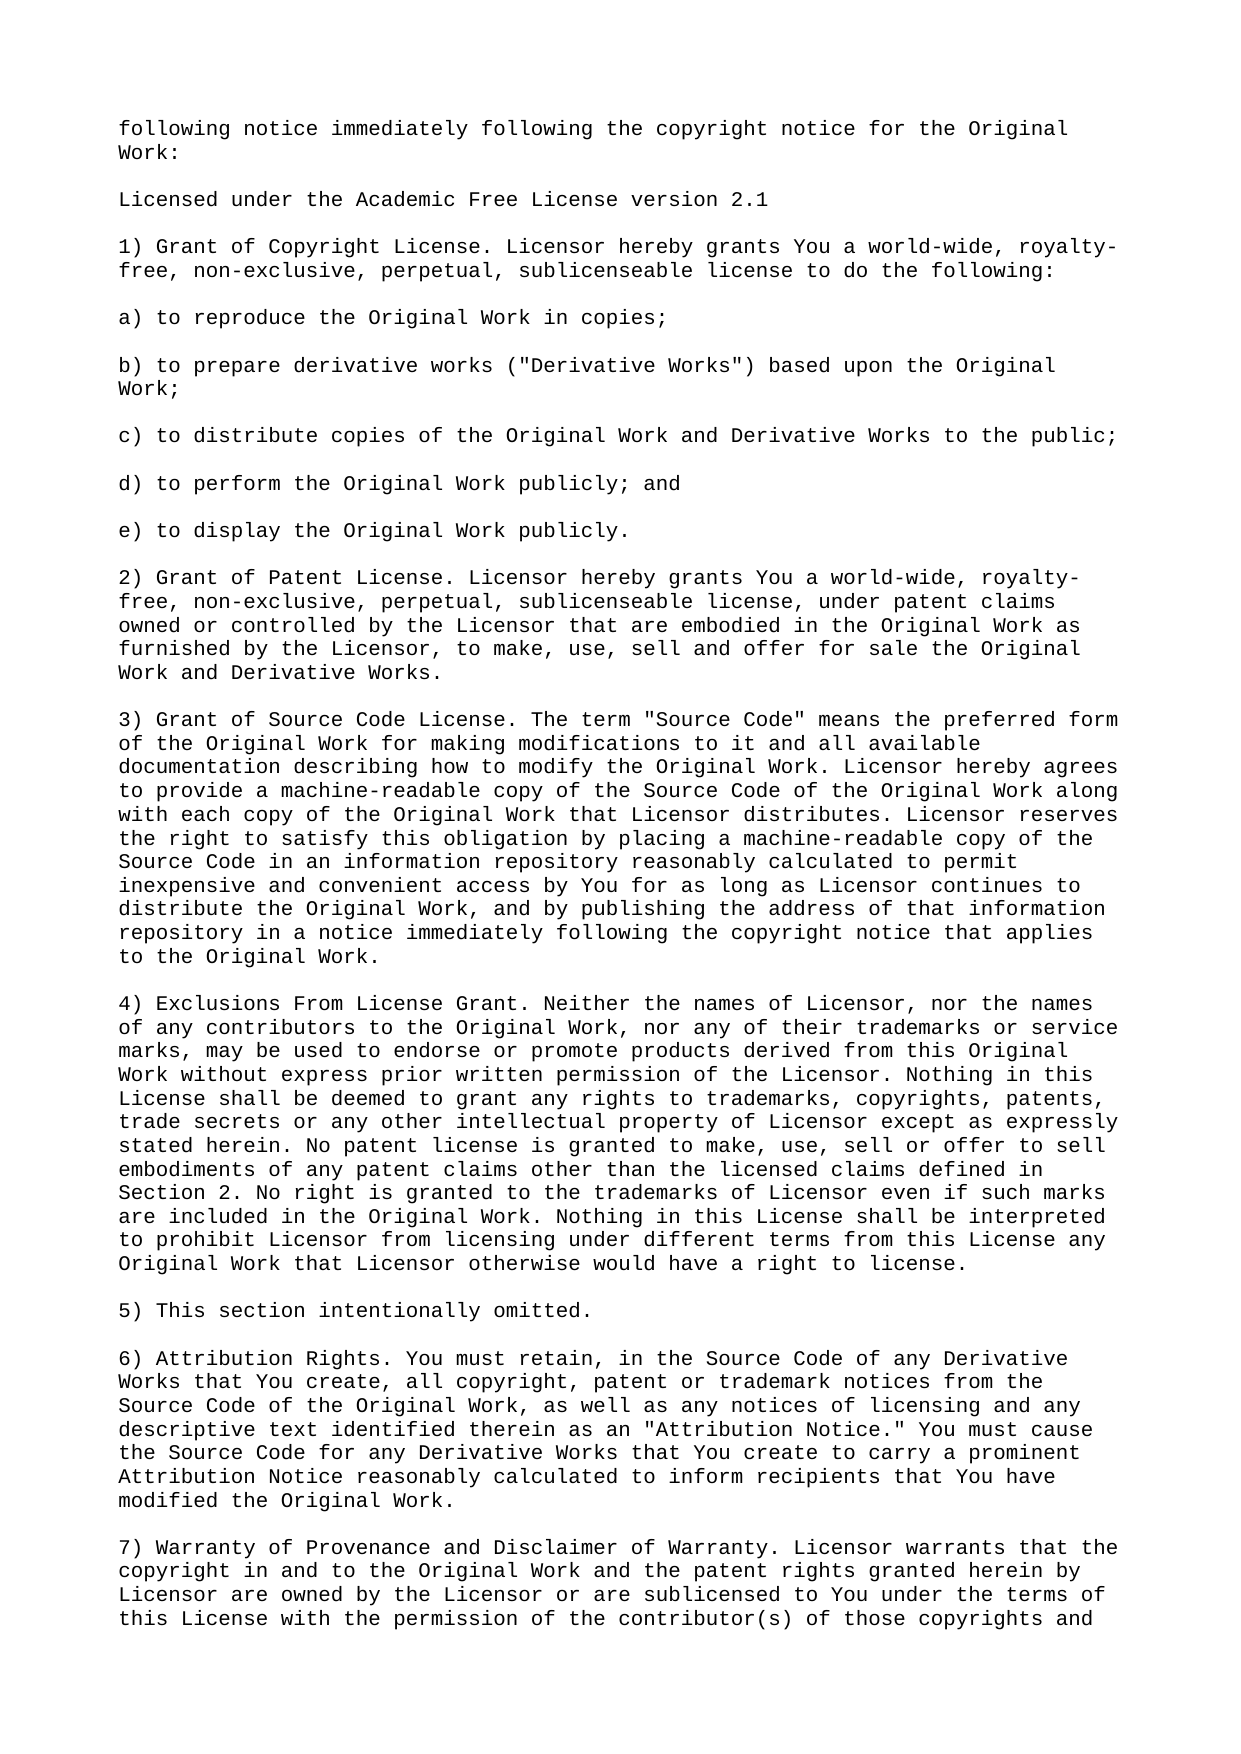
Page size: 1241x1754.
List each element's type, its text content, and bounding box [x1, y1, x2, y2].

text following notice immediately following the copyright notice for the Original Work: [118, 118, 1122, 165]
text d) to perform the Original Work publicly; and [118, 473, 1122, 496]
text a) to reproduce the Original Work in copies; [118, 307, 1122, 331]
text 1) Grant of Copyright License. Licensor hereby grants You a world-wide, royalty-free, non-exclusive, perpetual, sublicenseable license to do the following: [118, 236, 1122, 284]
text 5) This section intentionally omitted. [118, 1300, 1122, 1324]
text c) to distribute copies of the Original Work and Derivative Works to the public; [118, 426, 1122, 449]
text 7) Warranty of Provenance and Disclaimer of Warranty. Licensor warrants that the copyright in and to the Original Work and the patent rights granted herein by Licensor are owned by the Licensor or are sublicensed to You under the terms of this License with the permission of the contributor(s) of those copyrights and [118, 1537, 1122, 1631]
text b) to prepare derivative works ("Derivative Works") based upon the Original Work; [118, 354, 1122, 402]
text Licensed under the Academic Free License version 2.1 [118, 189, 1122, 213]
text 3) Grant of Source Code License. The term "Source Code" means the preferred form of the Original Work for making modifications to it and all available documentation describing how to modify the Original Work. Licensor hereby agrees to provide a machine-readable copy of the Source Code of the Original Work along with each copy of the Original Work that Licensor distributes. Licensor reserves the right to satisfy this obligation by placing a machine-readable copy of the Source Code in an information repository reasonably calculated to permit inexpensive and convenient access by You for as long as Licensor continues to distribute the Original Work, and by publishing the address of that information repository in a notice immediately following the copyright notice that applies to the Original Work. [118, 709, 1122, 969]
text 6) Attribution Rights. You must retain, in the Source Code of any Derivative Works that You create, all copyright, patent or trademark notices from the Source Code of the Original Work, as well as any notices of licensing and any descriptive text identified therein as an "Attribution Notice." You must cause the Source Code for any Derivative Works that You create to carry a prominent Attribution Notice reasonably calculated to inform recipients that You have modified the Original Work. [118, 1348, 1122, 1513]
text e) to display the Original Work publicly. [118, 520, 1122, 544]
text 2) Grant of Patent License. Licensor hereby grants You a world-wide, royalty-free, non-exclusive, perpetual, sublicenseable license, under patent claims owned or controlled by the Licensor that are embodied in the Original Work as furnished by the Licensor, to make, use, sell and offer for sale the Original Work and Derivative Works. [118, 567, 1122, 686]
text 4) Exclusions From License Grant. Neither the names of Licensor, nor the names of any contributors to the Original Work, nor any of their trademarks or service marks, may be used to endorse or promote products derived from this Original Work without express prior written permission of the Licensor. Nothing in this License shall be deemed to grant any rights to trademarks, copyrights, patents, trade secrets or any other intellectual property of Licensor except as expressly stated herein. No patent license is granted to make, use, sell or offer to sell embodiments of any patent claims other than the licensed claims defined in Section 2. No right is granted to the trademarks of Licensor even if such marks are included in the Original Work. Nothing in this License shall be interpreted to prohibit Licensor from licensing under different terms from this License any Original Work that Licensor otherwise would have a right to license. [118, 993, 1122, 1277]
